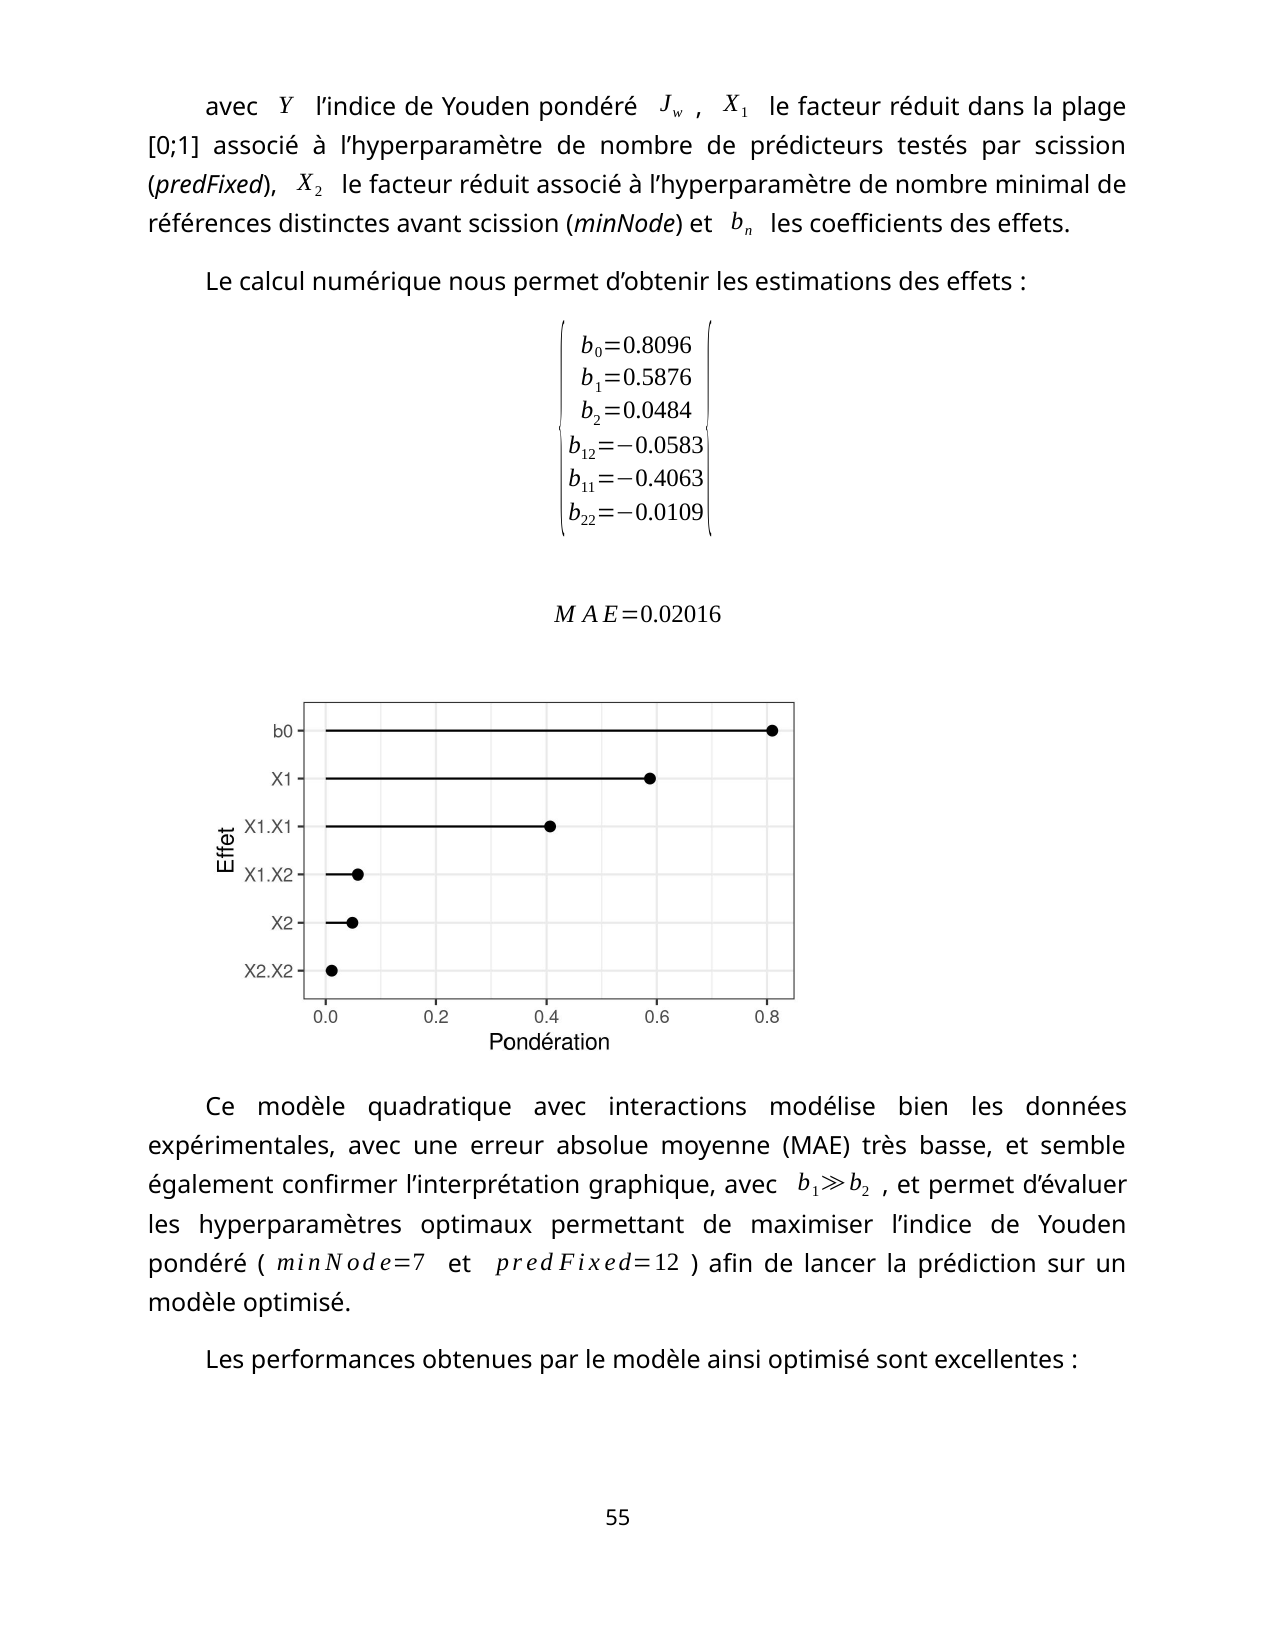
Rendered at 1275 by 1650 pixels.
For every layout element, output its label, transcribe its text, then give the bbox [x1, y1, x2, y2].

text Ce modèle quadratique avec interactions modélise bien les données expérimentales, avec une erreur absolue moyenne (MAE) très basse, et semble également confirmer l’interprétation graphique, avec , et permet d’évaluer les hyperparamètres optimaux permettant de maximiser l’indice de Youden pondéré ( et ) afin de lancer la prédiction sur un modèle optimisé. [148, 1089, 1127, 1319]
picture [205, 690, 805, 1066]
text Les performances obtenues par le modèle ainsi optimisé sont excellentes : [148, 1342, 1127, 1376]
text Le calcul numérique nous permet d’obtenir les estimations des effets : [148, 263, 1127, 297]
text avec l’indice de Youden pondéré , le facteur réduit dans la plage [0;1] associé à l’hyperparamètre de nombre de prédicteurs testés par scission (predFixed), le facteur réduit associé à l’hyperparamètre de nombre minimal de références distinctes avant scission (minNode) et les coefficients des effets. [148, 88, 1127, 240]
